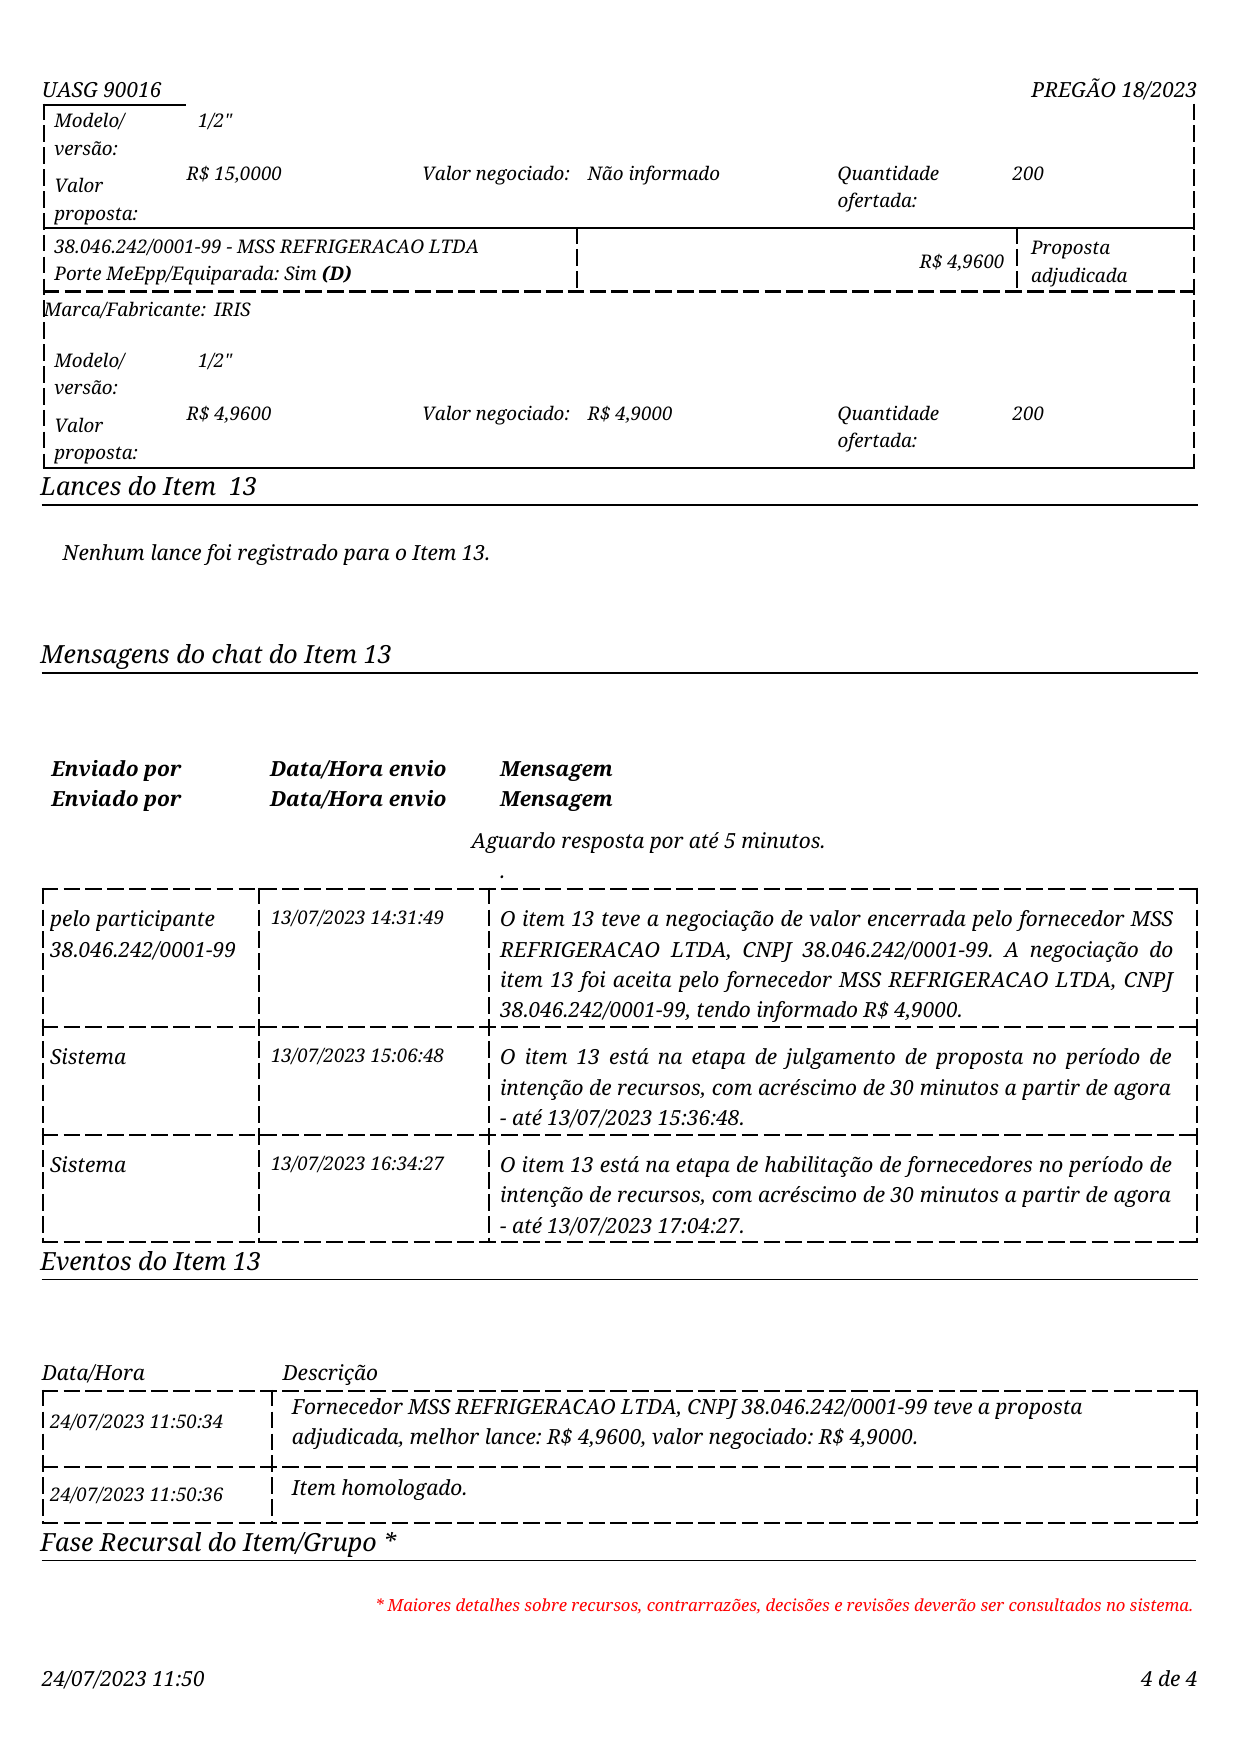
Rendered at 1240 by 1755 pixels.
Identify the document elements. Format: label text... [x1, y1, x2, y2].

table_cell Não informado [577, 154, 837, 227]
table_cell Proposta adjudicada [1017, 229, 1194, 290]
text . [500, 856, 1199, 885]
table_cell R$ 4,9600 [838, 229, 1017, 290]
table_cell [577, 343, 837, 394]
table_cell [577, 104, 837, 154]
table_header 13/07/2023 14:31:49 [259, 888, 488, 1026]
table_cell R$ 4,9600 Valor negociado: [186, 394, 577, 467]
table_cell [838, 343, 1194, 394]
table_cell [838, 290, 1194, 343]
text Fase Recursal do Item/Grupo * [40, 1524, 1199, 1558]
text Data/Hora Descrição [42, 1358, 1199, 1387]
text Aguardo resposta por até 5 minutos. [100, 826, 1199, 854]
table_cell Marca/Fabricante: IRIS [44, 290, 577, 343]
table_cell 200 [1002, 394, 1194, 467]
text * Maiores detalhes sobre recursos, contrarrazões, decisões e revisões deverão ser consultados no sistema. [42, 1593, 1196, 1616]
table_cell [838, 104, 1194, 154]
table_header 24/07/2023 11:50:34 [43, 1390, 272, 1466]
table_cell R$ 4,9000 [577, 394, 837, 467]
table_cell O item 13 está na etapa de julgamento de proposta no período de intenção de recursos, com acréscimo de 30 minutos a partir de agora - até 13/07/2023 15:36:48. [489, 1026, 1197, 1133]
text Eventos do Item 13 [40, 1243, 1199, 1277]
table_cell Modelo/versão: Valor proposta: [44, 106, 186, 227]
table_header O item 13 teve a negociação de valor encerrada pelo fornecedor MSS REFRIGERACAO LTDA, CNPJ 38.046.242/0001-99. A negociação do item 13 foi aceita pelo fornecedor MSS REFRIGERACAO LTDA, CNPJ 38.046.242/0001-99, tendo informado R$ 4,9000. [489, 888, 1197, 1026]
table_cell Sistema [43, 1134, 259, 1241]
table_cell 13/07/2023 15:06:48 [259, 1026, 488, 1133]
table_cell 38.046.242/0001-99 - MSS REFRIGERACAO LTDA Porte MeEpp/Equiparada: Sim (D) [44, 229, 577, 290]
table_cell O item 13 está na etapa de habilitação de fornecedores no período de intenção de recursos, com acréscimo de 30 minutos a partir de agora - até 13/07/2023 17:04:27. [489, 1134, 1197, 1241]
table_cell [577, 229, 837, 290]
table_header Fornecedor MSS REFRIGERACAO LTDA, CNPJ 38.046.242/0001-99 teve a proposta adjudicada, melhor lance: R$ 4,9600, valor negociado: R$ 4,9000. [272, 1390, 1197, 1466]
text Nenhum lance foi registrado para o Item 13. [62, 538, 1199, 567]
table_header pelo participante 38.046.242/0001-99 [43, 888, 259, 1026]
table_cell 1/2" [186, 343, 577, 394]
table_cell Sistema [43, 1026, 259, 1133]
table_cell 24/07/2023 11:50:36 [43, 1466, 272, 1522]
text Lances do Item 13 [40, 469, 1199, 503]
table_cell Modelo/versão: Valor proposta: [44, 343, 186, 467]
table_cell [577, 290, 837, 343]
table_cell Quantidade ofertada: [838, 154, 1002, 227]
table_cell R$ 15,0000 Valor negociado: [186, 154, 577, 227]
table_cell 200 [1002, 154, 1194, 227]
table_cell 13/07/2023 16:34:27 [259, 1134, 488, 1241]
table_cell 1/2" [186, 104, 577, 154]
text Mensagens do chat do Item 13 [40, 637, 1199, 671]
table_cell Quantidade ofertada: [838, 394, 1002, 467]
table_cell Item homologado. [272, 1466, 1197, 1522]
text Enviado por Data/Hora envio Mensagem [42, 754, 1199, 782]
text Enviado por Data/Hora envio Mensagem [42, 784, 1199, 813]
